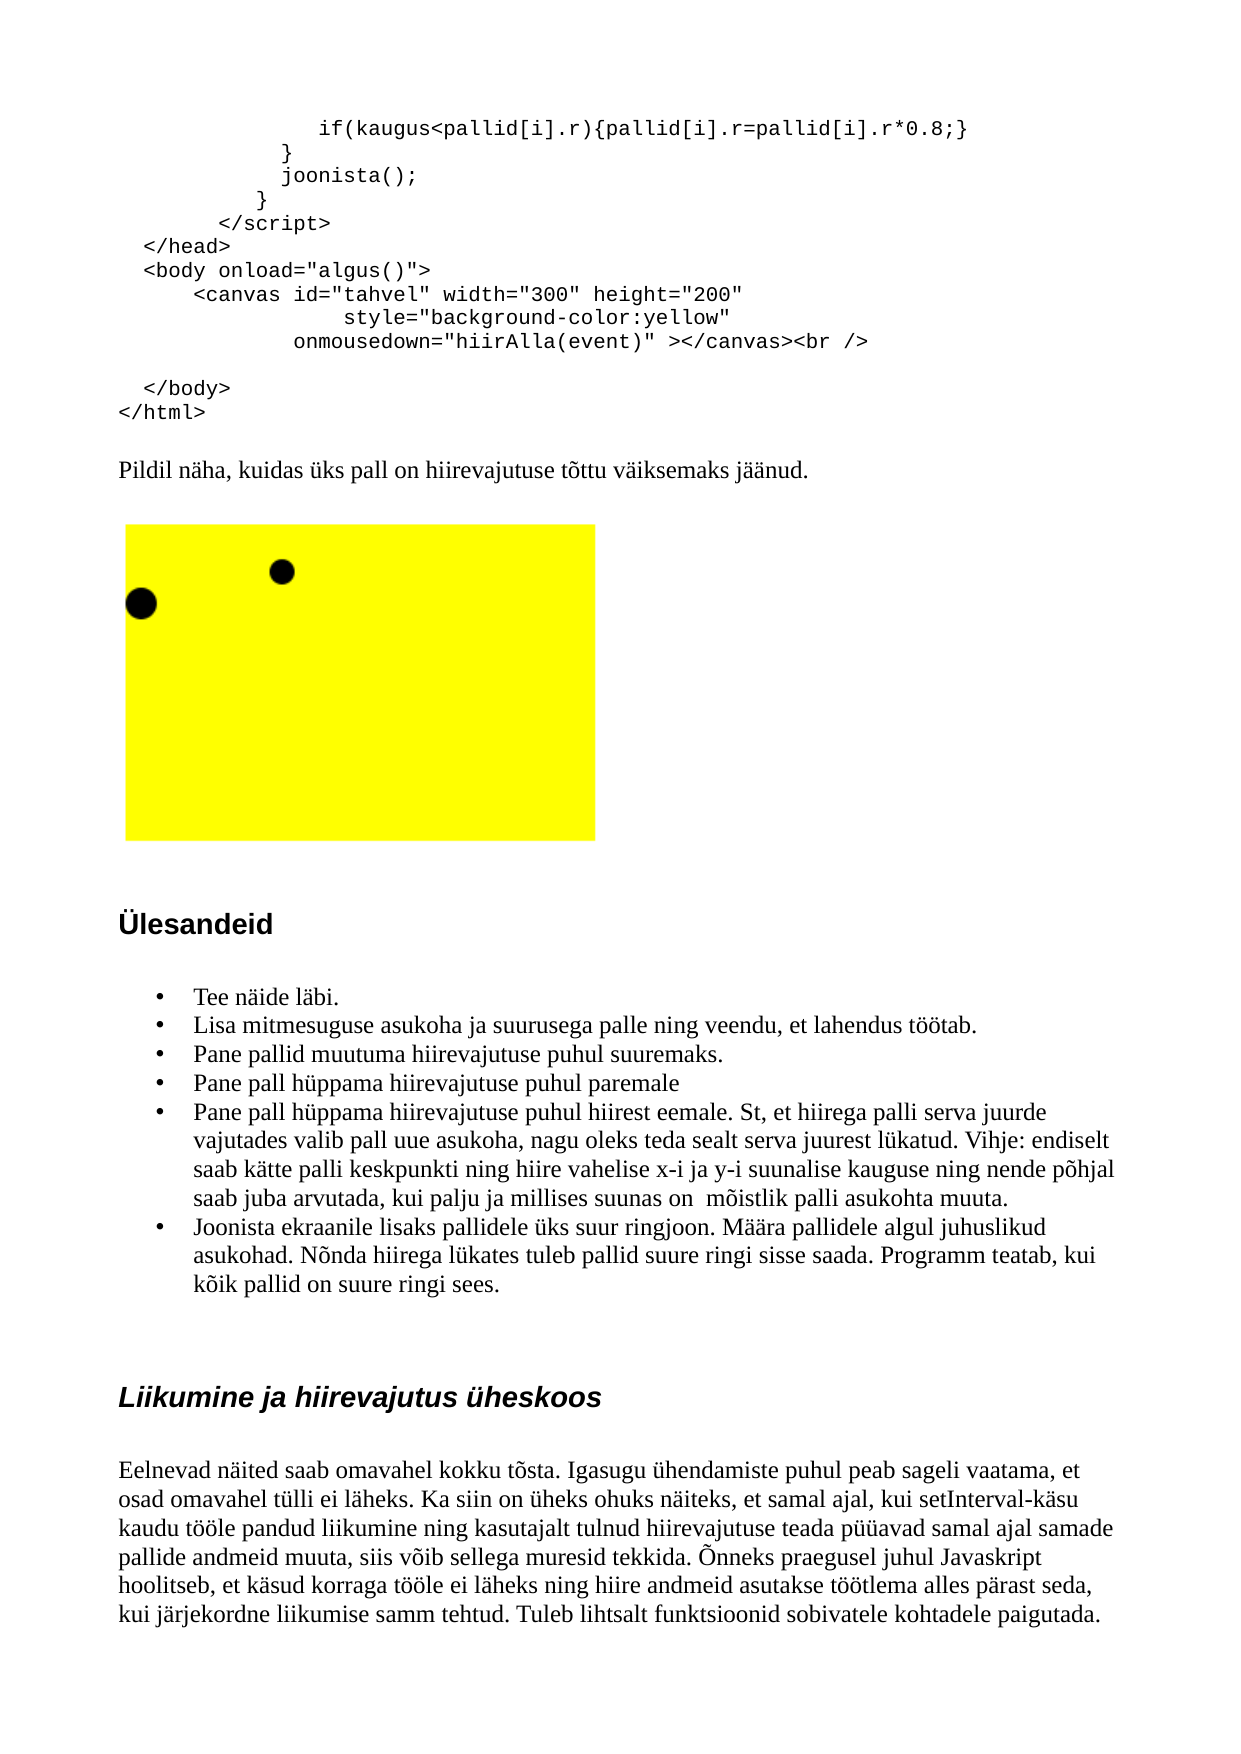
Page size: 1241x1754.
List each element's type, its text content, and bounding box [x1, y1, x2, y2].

text <body onload="algus()"> [118, 260, 1122, 284]
text </script> [118, 213, 1122, 236]
text } [118, 142, 1122, 165]
list Pane pall hüppama hiirevajutuse puhul hiirest eemale. St, et hiirega palli serva juurde vajutades valib pall uue asukoha, nagu oleks teda sealt serva juurest lükatud. Vihje: endiselt saab kätte palli keskpunkti ning hiire vahelise x-i ja y-i suunalise kauguse ning nende põhjal saab juba arvutada, kui palju ja millises suunas on mõistlik palli asukohta muuta. [156, 1097, 1122, 1212]
text </head> [118, 236, 1122, 260]
text <canvas id="tahvel" width="300" height="200" [118, 284, 1122, 307]
text if(kaugus<pallid[i].r){pallid[i].r=pallid[i].r*0.8;} [118, 118, 1122, 142]
text joonista(); [118, 165, 1122, 189]
text </html> [118, 402, 1122, 426]
subtitle Liikumine ja hiirevajutus üheskoos [118, 1381, 1122, 1414]
text Pildil näha, kuidas üks pall on hiirevajutuse tõttu väiksemaks jäänud. [118, 455, 1122, 484]
list Joonista ekraanile lisaks pallidele üks suur ringjoon. Määra pallidele algul juhuslikud asukohad. Nõnda hiirega lükates tuleb pallid suure ringi sisse saada. Programm teatab, kui kõik pallid on suure ringi sees. [156, 1212, 1122, 1298]
text style="background-color:yellow" [118, 307, 1122, 331]
list Pane pallid muutuma hiirevajutuse puhul suuremaks. [156, 1039, 1122, 1068]
list Tee näide läbi. [156, 982, 1122, 1011]
text onmousedown="hiirAlla(event)" ></canvas><br /> [118, 331, 1122, 354]
list Lisa mitmesuguse asukoha ja suurusega palle ning veendu, et lahendus töötab. [156, 1011, 1122, 1039]
subtitle Ülesandeid [118, 907, 1122, 941]
text } [118, 189, 1122, 213]
text Eelnevad näited saab omavahel kokku tõsta. Igasugu ühendamiste puhul peab sageli vaatama, et osad omavahel tülli ei läheks. Ka siin on üheks ohuks näiteks, et samal ajal, kui setInterval-käsu kaudu tööle pandud liikumine ning kasutajalt tulnud hiirevajutuse teada püüavad samal ajal samade pallide andmeid muuta, siis võib sellega muresid tekkida. Õnneks praegusel juhul Javaskript hoolitseb, et käsud korraga tööle ei läheks ning hiire andmeid asutakse töötlema alles pärast seda, kui järjekordne liikumise samm tehtud. Tuleb lihtsalt funktsioonid sobivatele kohtadele paigutada. [118, 1455, 1122, 1628]
text </body> [118, 378, 1122, 402]
list Pane pall hüppama hiirevajutuse puhul paremale [156, 1068, 1122, 1097]
